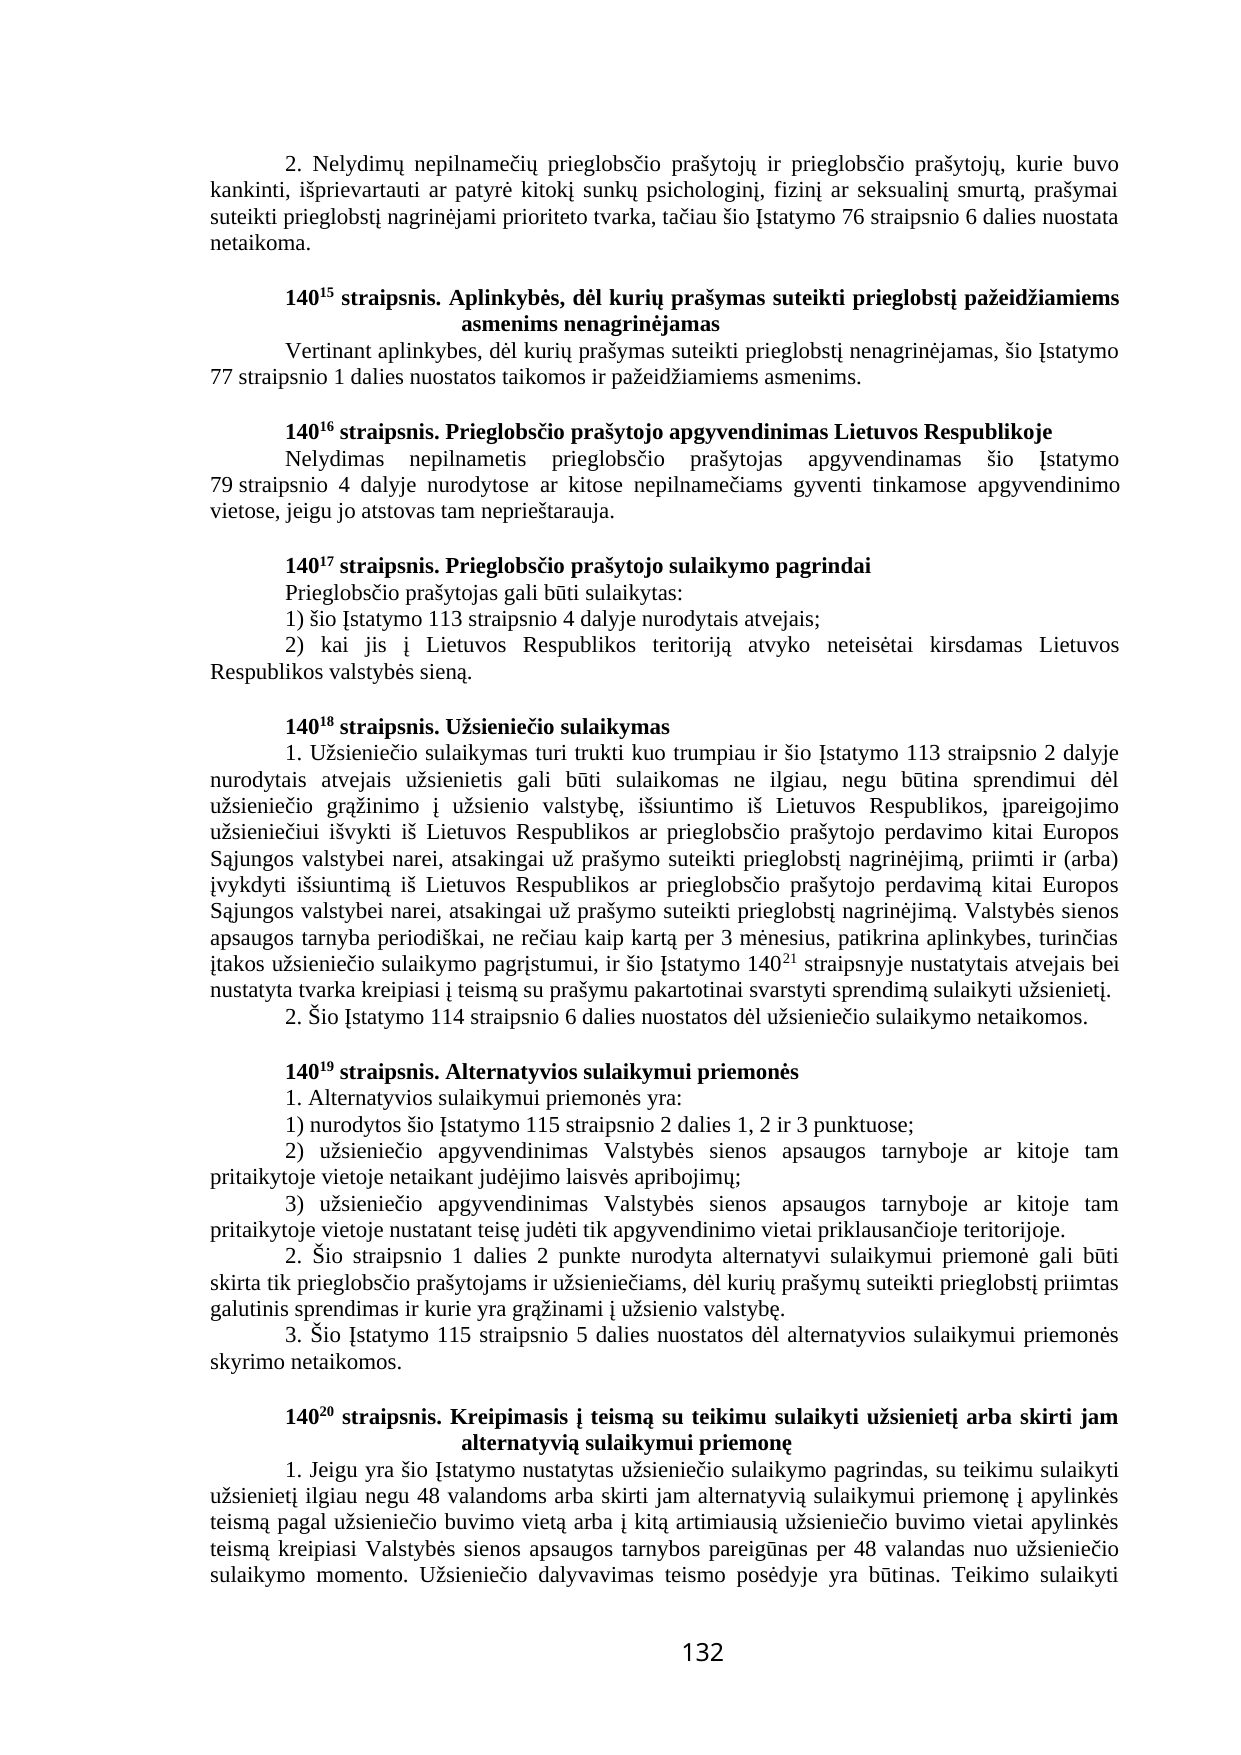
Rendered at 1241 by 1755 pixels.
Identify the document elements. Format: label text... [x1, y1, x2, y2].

text Nelydimas nepilnametis prieglobsčio prašytojas apgyvendinamas šio Įstatymo 79 straipsnio 4 dalyje nurodytose ar kitose nepilnamečiams gyventi tinkamose apgyvendinimo vietose, jeigu jo atstovas tam neprieštarauja. [210, 445, 1120, 524]
text 2. Nelydimų nepilnamečių prieglobsčio prašytojų ir prieglobsčio prašytojų, kurie buvo kankinti, išprievartauti ar patyrė kitokį sunkų psichologinį, fizinį ar seksualinį smurtą, prašymai suteikti prieglobstį nagrinėjami prioriteto tvarka, tačiau šio Įstatymo 76 straipsnio 6 dalies nuostata netaikoma. [210, 150, 1120, 255]
text 1) šio Įstatymo 113 straipsnio 4 dalyje nurodytais atvejais; [210, 605, 1120, 632]
text 2) užsieniečio apgyvendinimas Valstybės sienos apsaugos tarnyboje ar kitoje tam pritaikytoje vietoje netaikant judėjimo laisvės apribojimų; [210, 1137, 1120, 1190]
text 2. Šio Įstatymo 114 straipsnio 6 dalies nuostatos dėl užsieniečio sulaikymo netaikomos. [210, 1003, 1120, 1029]
text 3) užsieniečio apgyvendinimas Valstybės sienos apsaugos tarnyboje ar kitoje tam pritaikytoje vietoje nustatant teisę judėti tik apgyvendinimo vietai priklausančioje teritorijoje. [210, 1190, 1120, 1242]
text Vertinant aplinkybes, dėl kurių prašymas suteikti prieglobstį nenagrinėjamas, šio Įstatymo 77 straipsnio 1 dalies nuostatos taikomos ir pažeidžiamiems asmenims. [210, 337, 1120, 389]
text 14015 straipsnis. Aplinkybės, dėl kurių prašymas suteikti prieglobstį pažeidžiamiems asmenims nenagrinėjamas [285, 284, 1120, 337]
text 14016 straipsnis. Prieglobsčio prašytojo apgyvendinimas Lietuvos Respublikoje [210, 418, 1120, 445]
text 14018 straipsnis. Užsieniečio sulaikymas [210, 713, 1120, 739]
text 14020 straipsnis. Kreipimasis į teismą su teikimu sulaikyti užsienietį arba skirti jam alternatyvią sulaikymui priemonę [285, 1403, 1120, 1456]
text 1) nurodytos šio Įstatymo 115 straipsnio 2 dalies 1, 2 ir 3 punktuose; [210, 1111, 1120, 1137]
text 2. Šio straipsnio 1 dalies 2 punkte nurodyta alternatyvi sulaikymui priemonė gali būti skirta tik prieglobsčio prašytojams ir užsieniečiams, dėl kurių prašymų suteikti prieglobstį priimtas galutinis sprendimas ir kurie yra grąžinami į užsienio valstybę. [210, 1242, 1120, 1322]
text 1. Jeigu yra šio Įstatymo nustatytas užsieniečio sulaikymo pagrindas, su teikimu sulaikyti užsienietį ilgiau negu 48 valandoms arba skirti jam alternatyvią sulaikymui priemonę į apylinkės teismą pagal užsieniečio buvimo vietą arba į kitą artimiausią užsieniečio buvimo vietai apylinkės teismą kreipiasi Valstybės sienos apsaugos tarnybos pareigūnas per 48 valandas nuo užsieniečio sulaikymo momento. Užsieniečio dalyvavimas teismo posėdyje yra būtinas. Teikimo sulaikyti [210, 1456, 1120, 1587]
text 2) kai jis į Lietuvos Respublikos teritoriją atvyko neteisėtai kirsdamas Lietuvos Respublikos valstybės sieną. [210, 632, 1120, 684]
text 3. Šio Įstatymo 115 straipsnio 5 dalies nuostatos dėl alternatyvios sulaikymui priemonės skyrimo netaikomos. [210, 1322, 1120, 1374]
text Prieglobsčio prašytojas gali būti sulaikytas: [210, 579, 1120, 605]
text 14017 straipsnis. Prieglobsčio prašytojo sulaikymo pagrindai [210, 552, 1120, 579]
text 1. Alternatyvios sulaikymui priemonės yra: [210, 1084, 1120, 1111]
text 1. Užsieniečio sulaikymas turi trukti kuo trumpiau ir šio Įstatymo 113 straipsnio 2 dalyje nurodytais atvejais užsienietis gali būti sulaikomas ne ilgiau, negu būtina sprendimui dėl užsieniečio grąžinimo į užsienio valstybę, išsiuntimo iš Lietuvos Respublikos, įpareigojimo užsieniečiui išvykti iš Lietuvos Respublikos ar prieglobsčio prašytojo perdavimo kitai Europos Sąjungos valstybei narei, atsakingai už prašymo suteikti prieglobstį nagrinėjimą, priimti ir (arba) įvykdyti išsiuntimą iš Lietuvos Respublikos ar prieglobsčio prašytojo perdavimą kitai Europos Sąjungos valstybei narei, atsakingai už prašymo suteikti prieglobstį nagrinėjimą. Valstybės sienos apsaugos tarnyba periodiškai, ne rečiau kaip kartą per 3 mėnesius, patikrina aplinkybes, turinčias įtakos užsieniečio sulaikymo pagrįstumui, ir šio Įstatymo 14021 straipsnyje nustatytais atvejais bei nustatyta tvarka kreipiasi į teismą su prašymu pakartotinai svarstyti sprendimą sulaikyti užsienietį. [210, 739, 1120, 1003]
text 14019 straipsnis. Alternatyvios sulaikymui priemonės [210, 1058, 1120, 1084]
